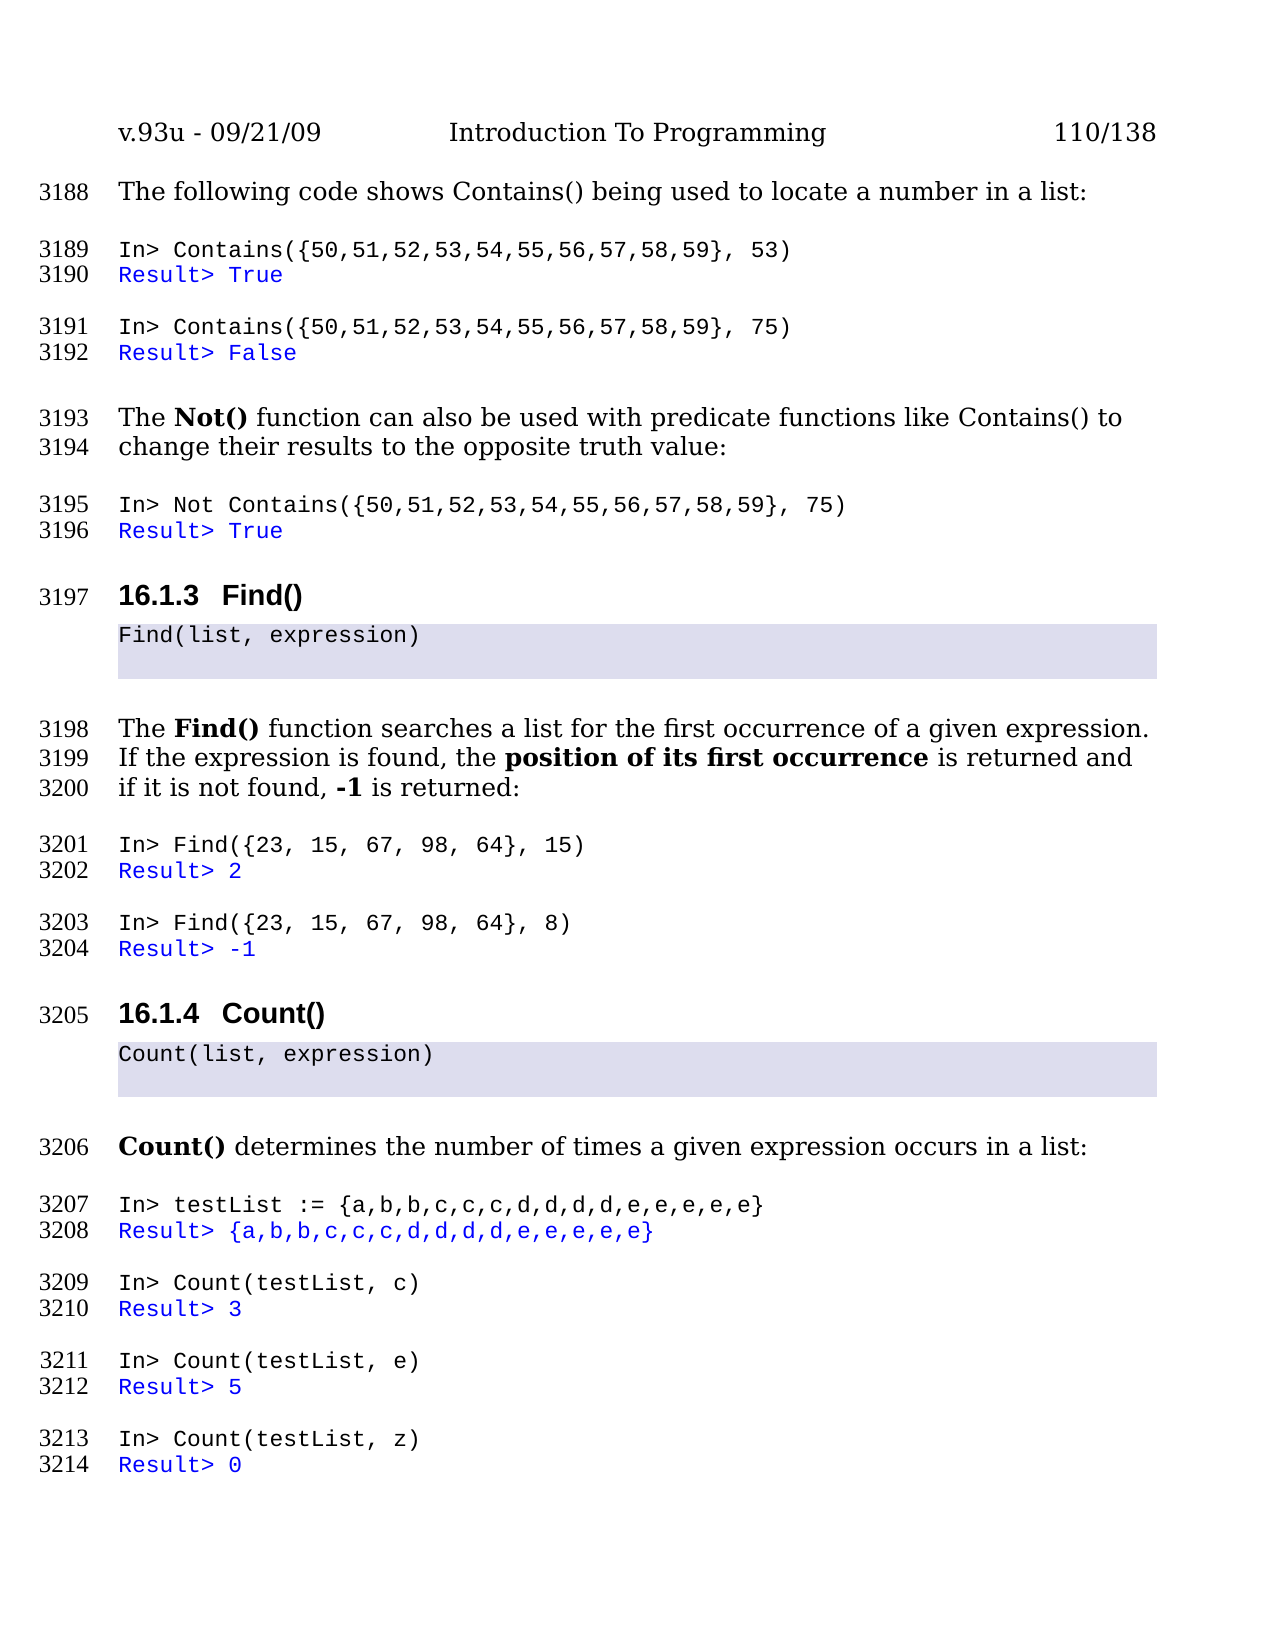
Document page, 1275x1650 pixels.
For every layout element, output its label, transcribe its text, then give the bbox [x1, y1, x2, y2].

text In> Not Contains({50,51,52,53,54,55,56,57,58,59}, 75) [118, 493, 1157, 519]
subtitle Find() [118, 578, 1157, 611]
text Result> {a,b,b,c,c,c,d,d,d,d,e,e,e,e,e} [118, 1220, 1157, 1246]
text The Not() function can also be used with predicate functions like Contains() to change their results to the opposite truth value: [118, 402, 1157, 461]
text In> testList := {a,b,b,c,c,c,d,d,d,d,e,e,e,e,e} [118, 1194, 1157, 1220]
table_header Count(list, expression) [118, 1042, 1157, 1097]
text Result> 2 [118, 860, 1157, 886]
text In> Find({23, 15, 67, 98, 64}, 15) [118, 834, 1157, 860]
text Result> 0 [118, 1453, 1157, 1479]
text Result> False [118, 342, 1157, 368]
text The following code shows Contains() being used to locate a number in a list: [118, 177, 1157, 206]
text Result> -1 [118, 938, 1157, 963]
text In> Count(testList, c) [118, 1272, 1157, 1297]
text Result> True [118, 264, 1157, 290]
text Result> 5 [118, 1375, 1157, 1401]
text In> Contains({50,51,52,53,54,55,56,57,58,59}, 53) [118, 238, 1157, 264]
subtitle Count() [118, 997, 1157, 1030]
text In> Contains({50,51,52,53,54,55,56,57,58,59}, 75) [118, 316, 1157, 342]
table_header Find(list, expression) [118, 624, 1157, 679]
text In> Find({23, 15, 67, 98, 64}, 8) [118, 912, 1157, 938]
text The Find() function searches a list for the first occurrence of a given expression. If the expression is found, the position of its first occurrence is returned and if it is not found, -1 is returned: [118, 714, 1157, 802]
text Result> 3 [118, 1297, 1157, 1323]
text In> Count(testList, e) [118, 1349, 1157, 1375]
text Result> True [118, 519, 1157, 545]
text Count() determines the number of times a given expression occurs in a list: [118, 1132, 1157, 1162]
text In> Count(testList, z) [118, 1427, 1157, 1453]
